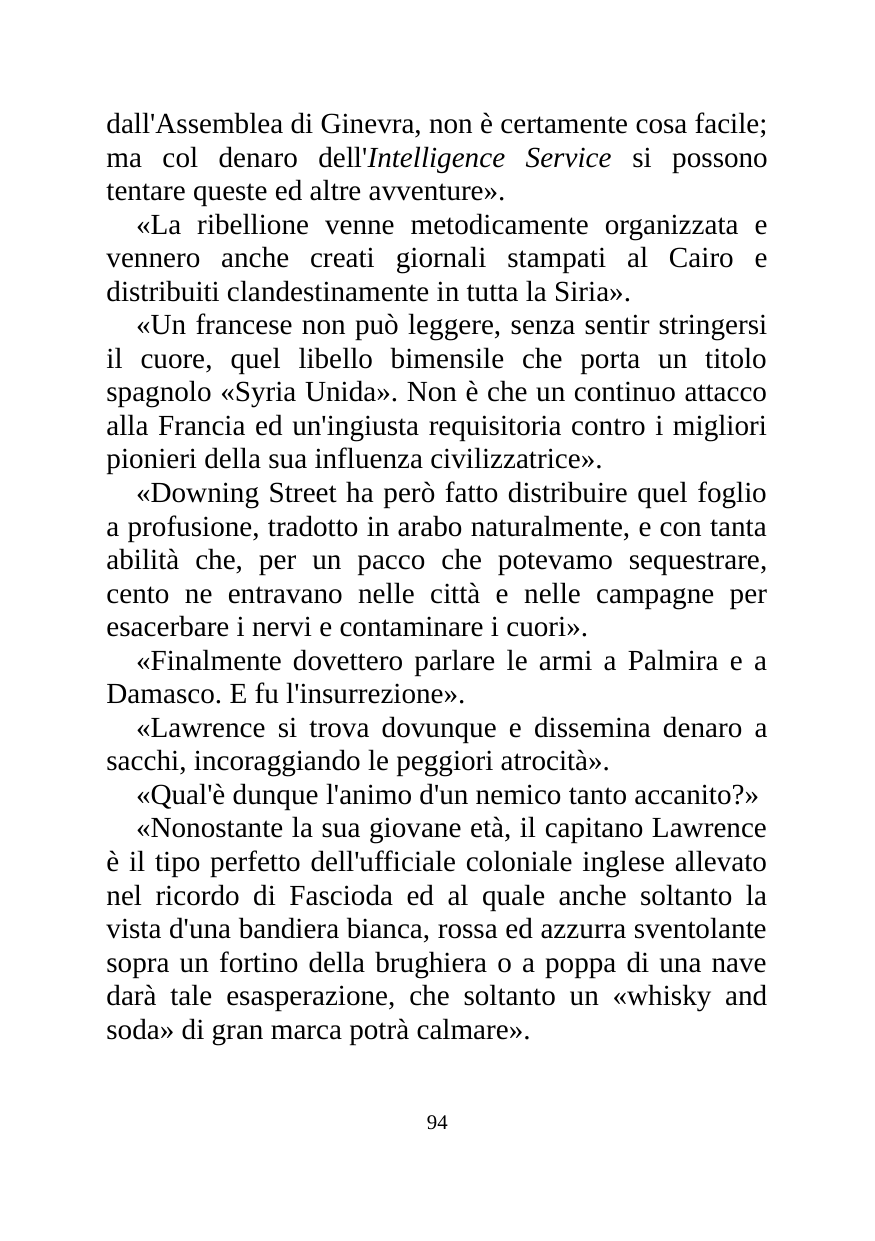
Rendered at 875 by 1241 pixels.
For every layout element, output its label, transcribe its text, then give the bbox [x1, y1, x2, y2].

text «La ribellione venne metodicamente organizzata e vennero anche creati giornali stampati al Cairo e distribuiti clandestinamente in tutta la Siria». [106, 207, 768, 307]
text «Downing Street ha però fatto distribuire quel foglio a profusione, tradotto in arabo naturalmente, e con tanta abilità che, per un pacco che potevamo sequestrare, cento ne entravano nelle città e nelle campagne per esacerbare i nervi e contaminare i cuori». [106, 475, 768, 643]
text «Nonostante la sua giovane età, il capitano Lawrence è il tipo perfetto dell'ufficiale coloniale inglese allevato nel ricordo di Fascioda ed al quale anche soltanto la vista d'una bandiera bianca, rossa ed azzurra sventolante sopra un fortino della brughiera o a poppa di una nave darà tale esasperazione, che soltanto un «whisky and soda» di gran marca potrà calmare». [106, 811, 768, 1045]
text «Un francese non può leggere, senza sentir stringersi il cuore, quel libello bimensile che porta un titolo spagnolo «Syria Unida». Non è che un continuo attacco alla Francia ed un'ingiusta requisitoria contro i migliori pionieri della sua influenza civilizzatrice». [106, 307, 768, 475]
text dall'Assemblea di Ginevra, non è certamente cosa facile; ma col denaro dell'Intelligence Service si possono tentare queste ed altre avventure». [106, 106, 768, 207]
text «Finalmente dovettero parlare le armi a Palmira e a Damasco. E fu l'insurrezione». [106, 643, 768, 710]
text «Lawrence si trova dovunque e dissemina denaro a sacchi, incoraggiando le peggiori atrocità». [106, 710, 768, 777]
text «Qual'è dunque l'animo d'un nemico tanto accanito?» [106, 777, 768, 811]
